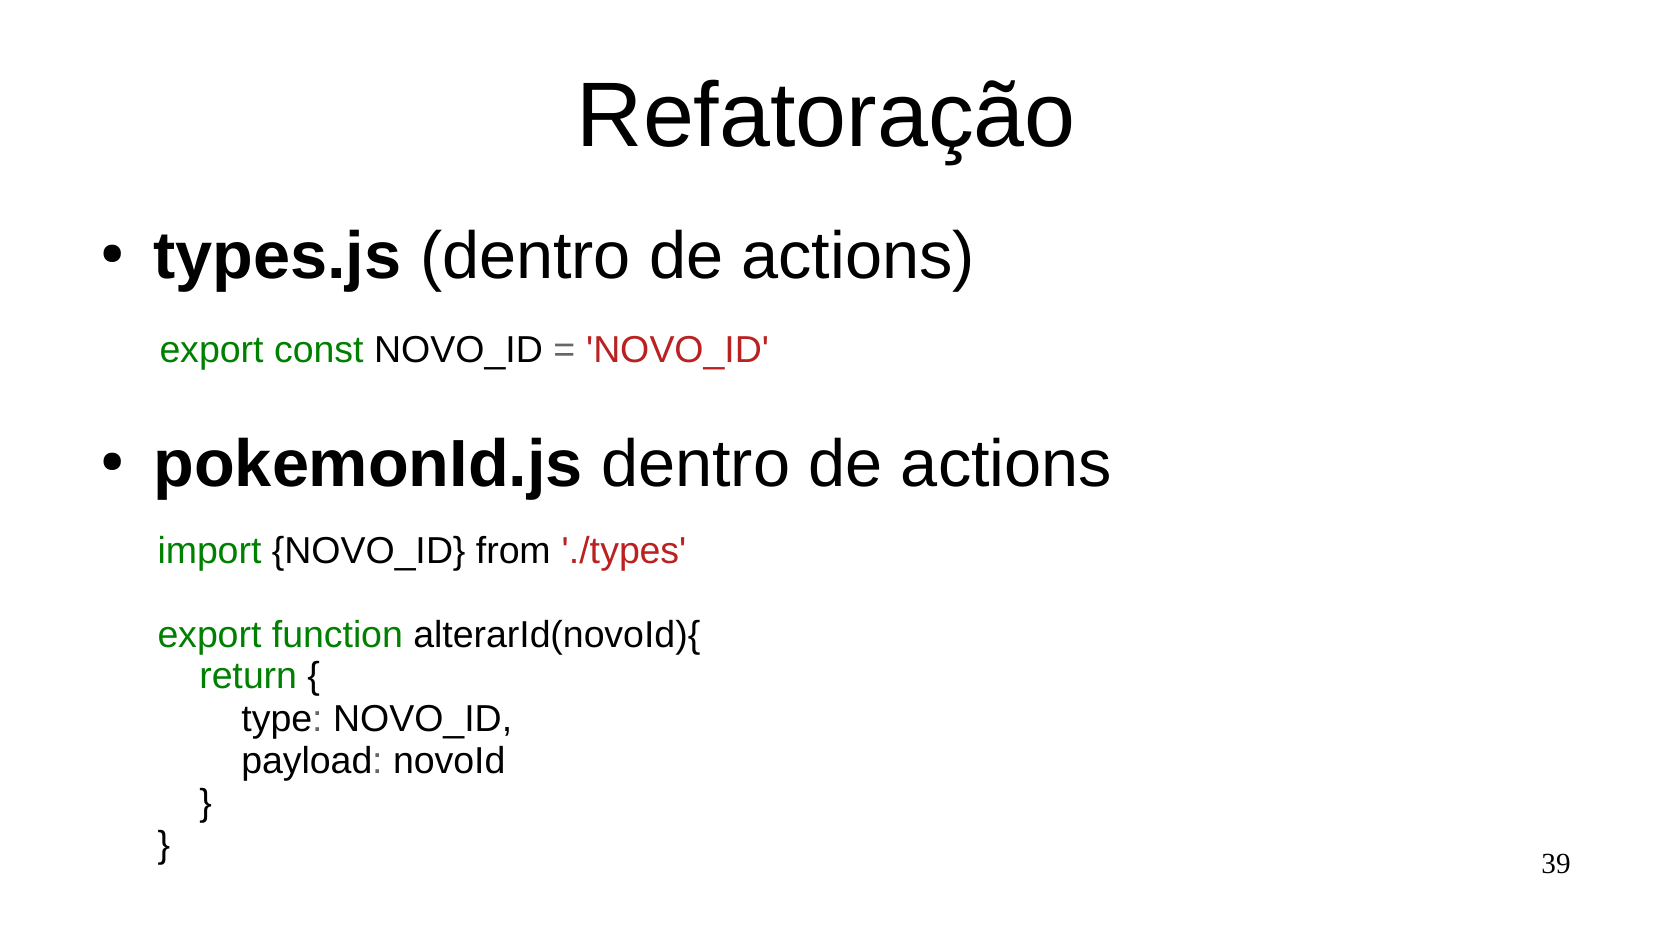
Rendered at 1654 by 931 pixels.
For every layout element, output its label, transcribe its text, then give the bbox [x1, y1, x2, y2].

title Refatoração [82, 37, 1571, 193]
text_box export const NOVO_ID = 'NOVO_ID' [144, 321, 1031, 379]
list types.js (dentro de actions) pokemonId.js dentro de actions [82, 217, 1571, 758]
text_box import {NOVO_ID} from './types' export function alterarId(novoId){ return { type: NOVO_ID, payload: novoId } } [142, 521, 1253, 873]
